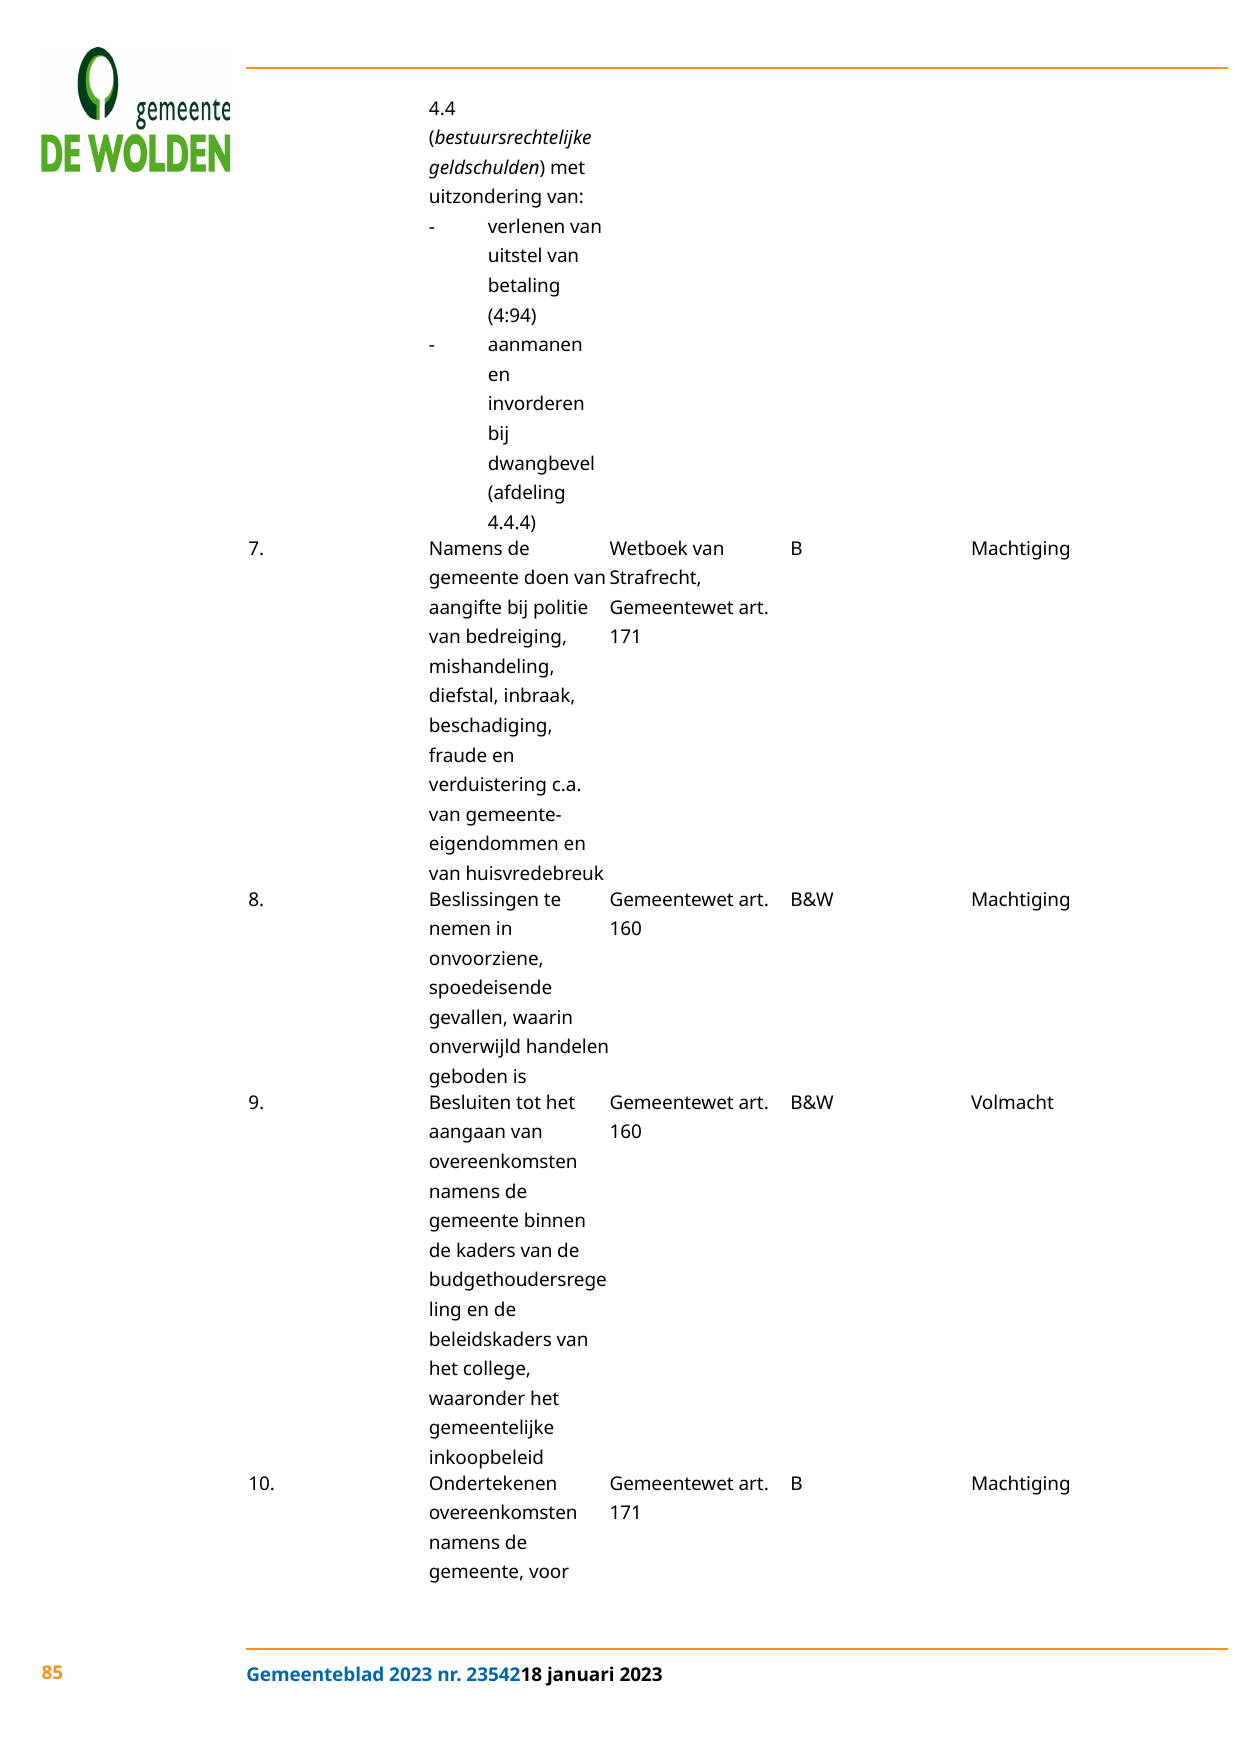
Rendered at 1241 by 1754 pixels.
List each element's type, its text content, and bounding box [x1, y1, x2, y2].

table_cell 4.4 (bestuursrechtelijke geldschulden) met uitzondering van: verlenen van uitstel van betaling (4:94) aanmanen en invorderen bij dwangbevel (afdeling 4.4.4) [429, 95, 609, 535]
table_cell Volmacht [971, 1089, 1152, 1470]
table_cell Ondertekenen overeenkomsten namens de gemeente, voor [429, 1470, 609, 1584]
table_cell [248, 886, 429, 1089]
table_cell [790, 95, 971, 535]
table_cell Namens de gemeente doen van aangifte bij politie van bedreiging, mishandeling, diefstal, inbraak, beschadiging, fraude en verduistering c.a. van gemeente-eigendommen en van huisvredebreuk [429, 535, 609, 886]
table_cell B [790, 535, 971, 886]
table_cell Gemeentewet art. 160 [609, 1089, 790, 1470]
table_cell Gemeentewet art. 160 [609, 886, 790, 1089]
table_cell Machtiging [971, 535, 1152, 886]
table_cell B [790, 1470, 971, 1584]
table_cell Gemeentewet art. 171 [609, 1470, 790, 1584]
table_cell [248, 1470, 429, 1584]
table_cell [248, 535, 429, 886]
table_cell [248, 1089, 429, 1470]
table_cell Machtiging [971, 886, 1152, 1089]
table_cell [971, 95, 1152, 535]
picture [41, 47, 231, 172]
table_cell B&W [790, 886, 971, 1089]
table_cell Beslissingen te nemen in onvoorziene, spoedeisende gevallen, waarin onverwijld handelen geboden is [429, 886, 609, 1089]
table_cell [609, 95, 790, 535]
table_cell Machtiging [971, 1470, 1152, 1584]
table_cell Besluiten tot het aangaan van overeenkomsten namens de gemeente binnen de kaders van de budgethoudersregeling en de beleidskaders van het college, waaronder het gemeentelijke inkoopbeleid [429, 1089, 609, 1470]
table_cell [248, 95, 429, 535]
table_cell Wetboek van Strafrecht, Gemeentewet art. 171 [609, 535, 790, 886]
table_cell B&W [790, 1089, 971, 1470]
